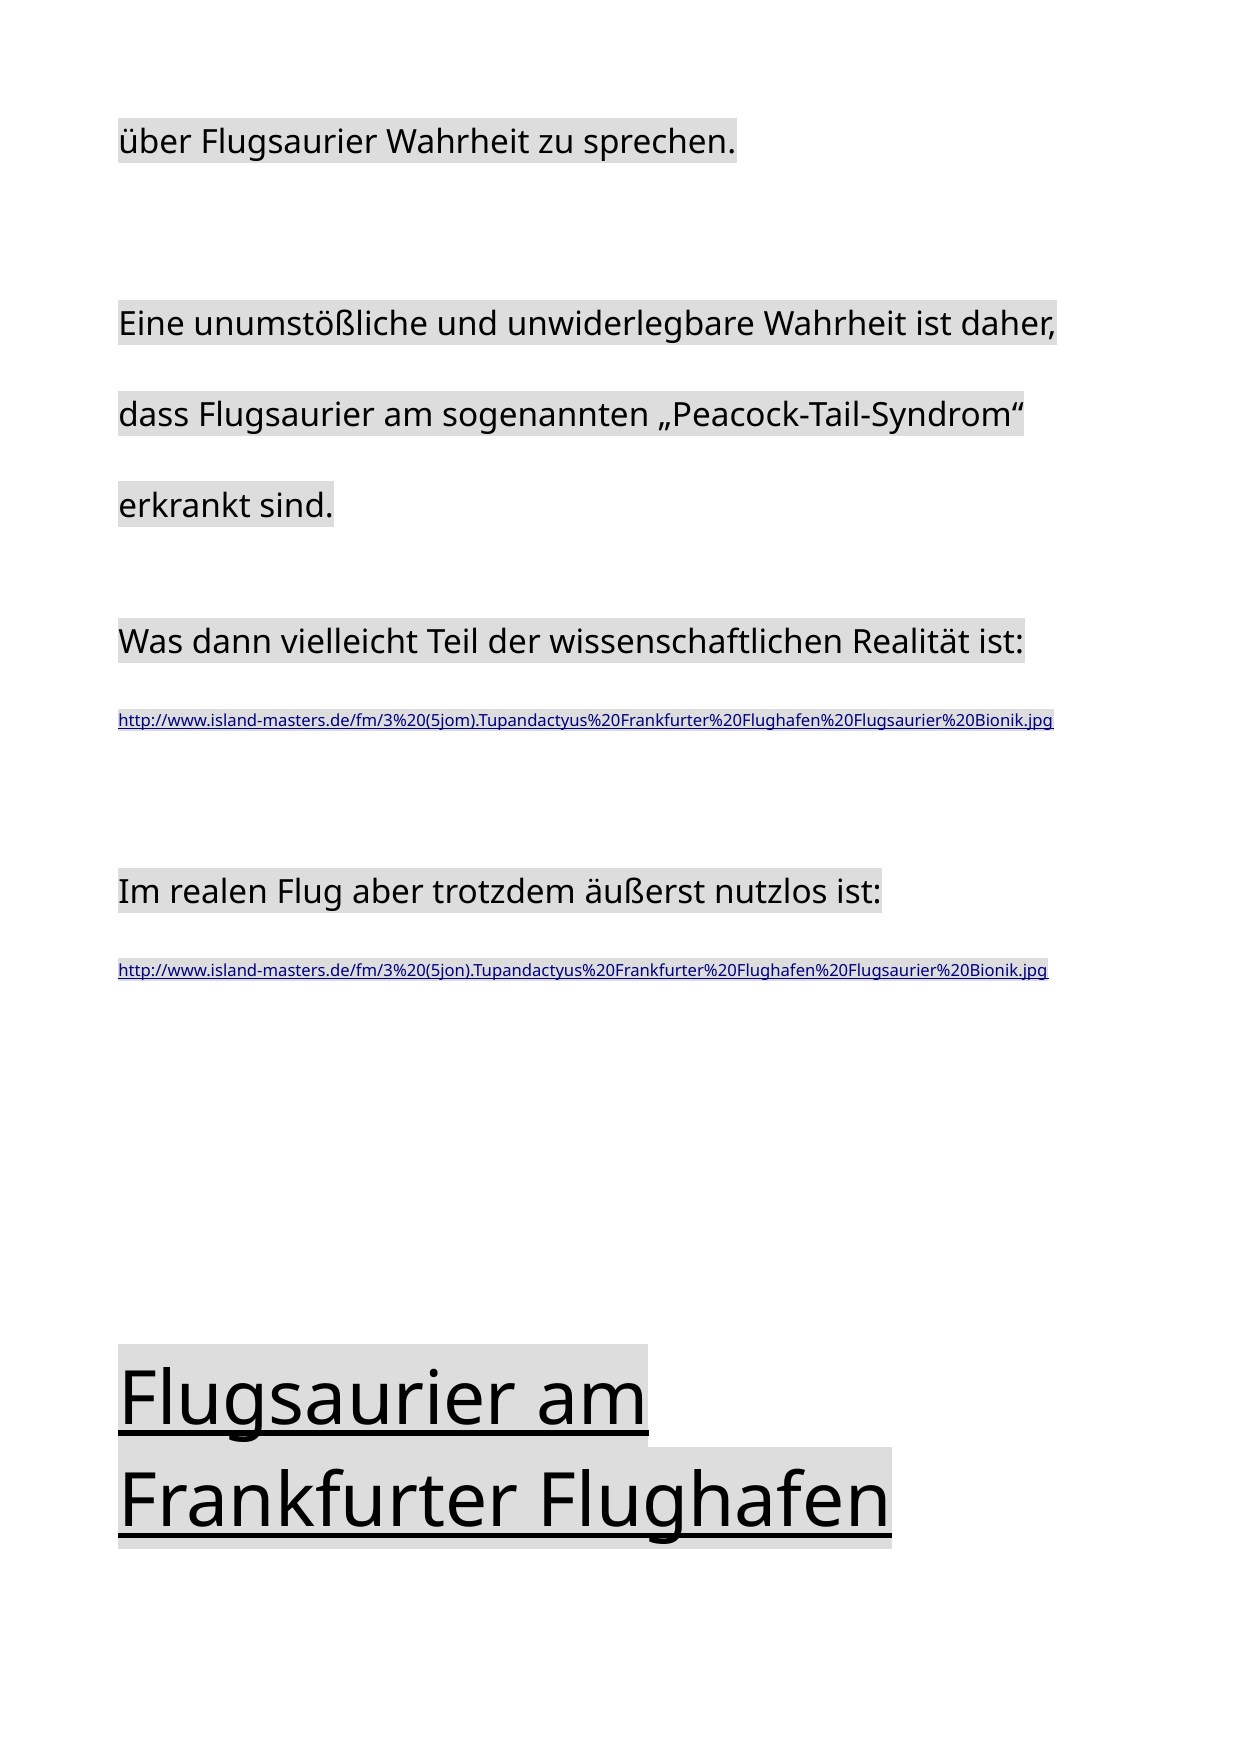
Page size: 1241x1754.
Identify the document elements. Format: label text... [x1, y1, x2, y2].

text dass Flugsaurier am sogenannten „Peacock-Tail-Syndrom“ [118, 391, 1122, 436]
text http://www.island-masters.de/fm/3%20(5jom).Tupandactyus%20Frankfurter%20Flughafen%20Flugsaurier%20Bionik.jpg [118, 708, 1122, 731]
text Frankfurter Flughafen [118, 1447, 1122, 1549]
text Was dann vielleicht Teil der wissenschaftlichen Realität ist: [118, 618, 1122, 663]
text Eine unumstößliche und unwiderlegbare Wahrheit ist daher, [118, 300, 1122, 345]
text Flugsaurier am [118, 1344, 1122, 1447]
text über Flugsaurier Wahrheit zu sprechen. [118, 118, 1122, 163]
text erkrankt sind. [118, 481, 1122, 527]
text Im realen Flug aber trotzdem äußerst nutzlos ist: [118, 867, 1122, 913]
text http://www.island-masters.de/fm/3%20(5jon).Tupandactyus%20Frankfurter%20Flughafen%20Flugsaurier%20Bionik.jpg [118, 958, 1122, 981]
